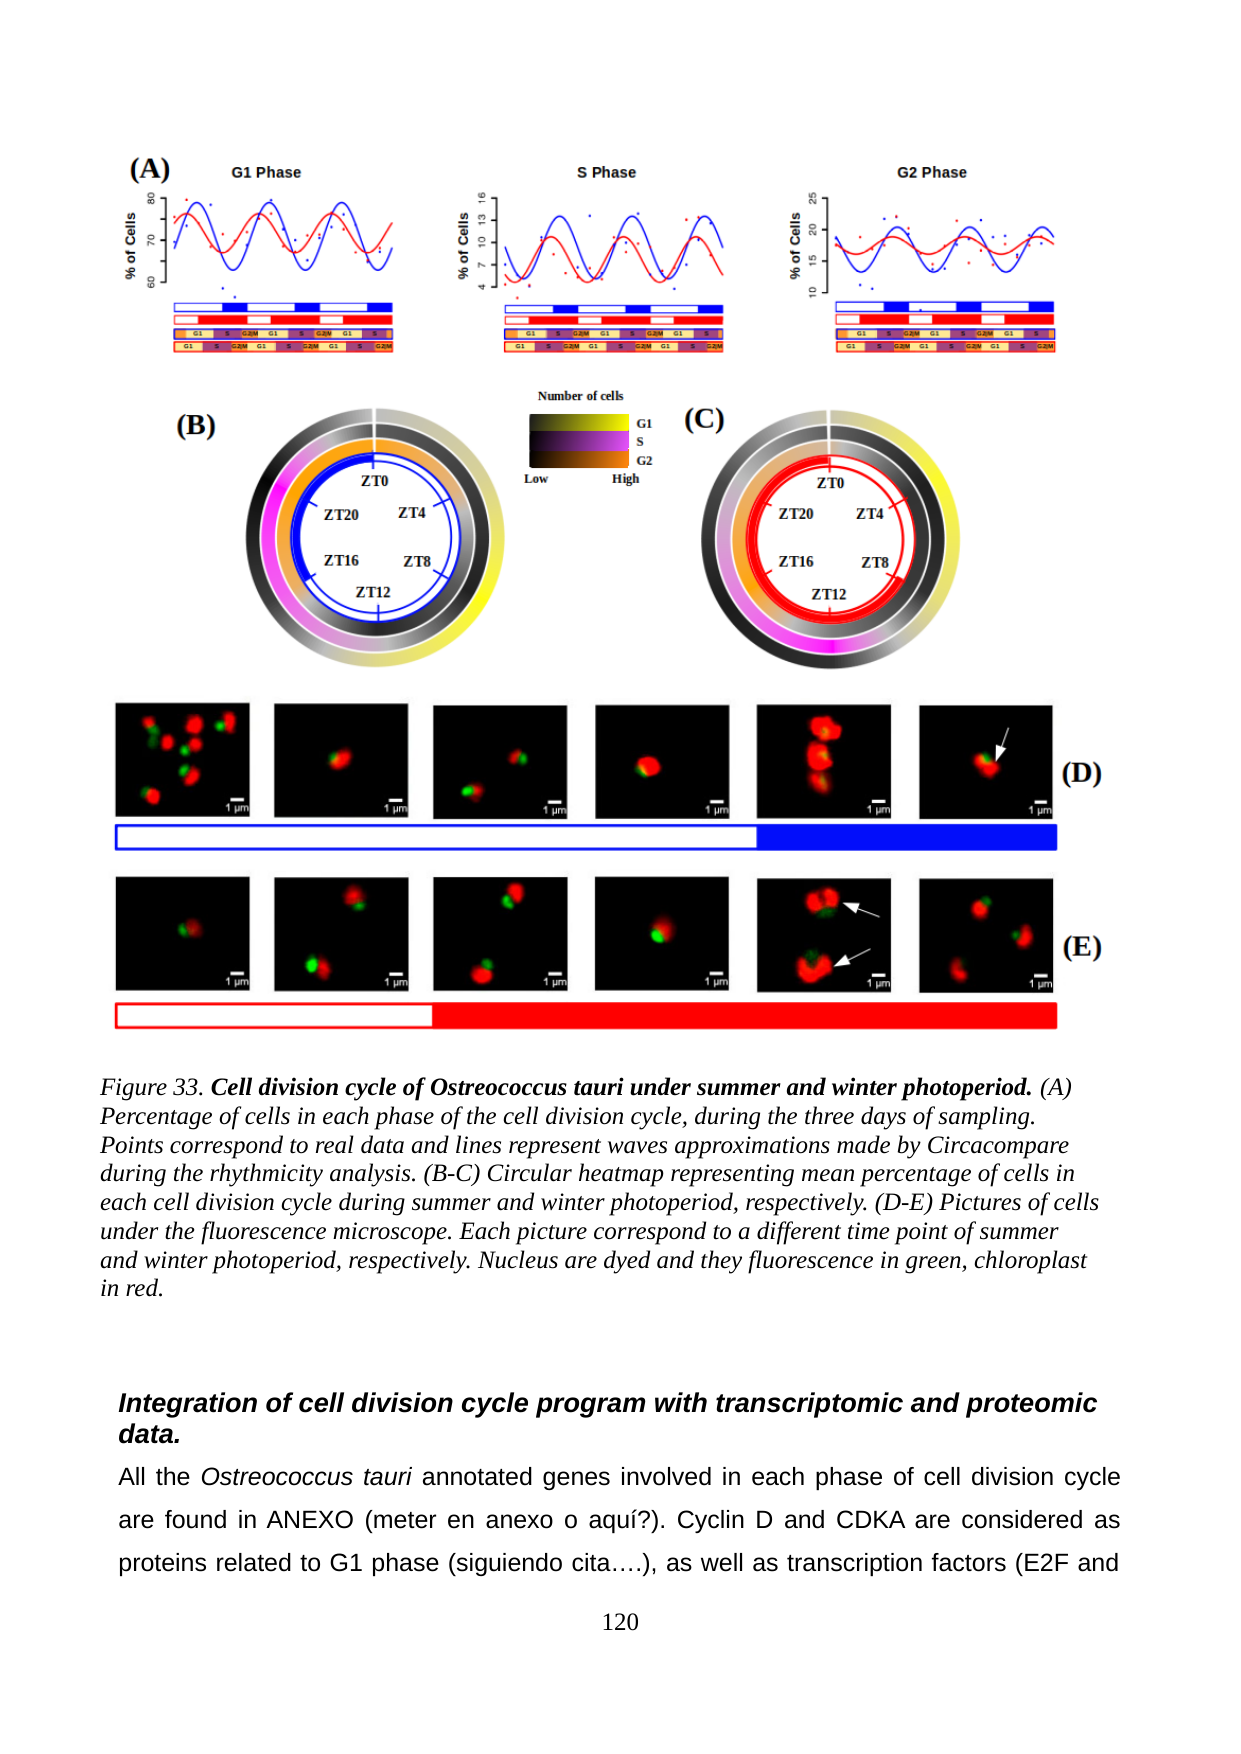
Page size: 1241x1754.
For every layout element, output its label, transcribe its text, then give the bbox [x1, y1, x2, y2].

text Figure 33. Cell division cycle of Ostreococcus tauri under summer and winter photoperiod. (A) Percentage of cells in each phase of the cell division cycle, during the three days of sampling. Points correspond to real data and lines represent waves approximations made by Circacompare during the rhythmicity analysis. (B-C) Circular heatmap representing mean percentage of cells in each cell division cycle during summer and winter photoperiod, respectively. (D-E) Pictures of cells under the fluorescence microscope. Each picture correspond to a different time point of summer and winter photoperiod, respectively. Nucleus are dyed and they fluorescence in green, chloroplast in red. [100, 1072, 1104, 1302]
picture [99, 148, 1104, 1033]
subtitle Integration of cell division cycle program with transcriptomic and proteomic data. [118, 1387, 1122, 1449]
text All the Ostreococcus tauri annotated genes involved in each phase of cell division cycle are found in ANEXO (meter en anexo o aquí?). Cyclin D and CDKA are considered as proteins related to G1 phase (siguiendo cita….), as well as transcription factors (E2F and [118, 1462, 1122, 1577]
